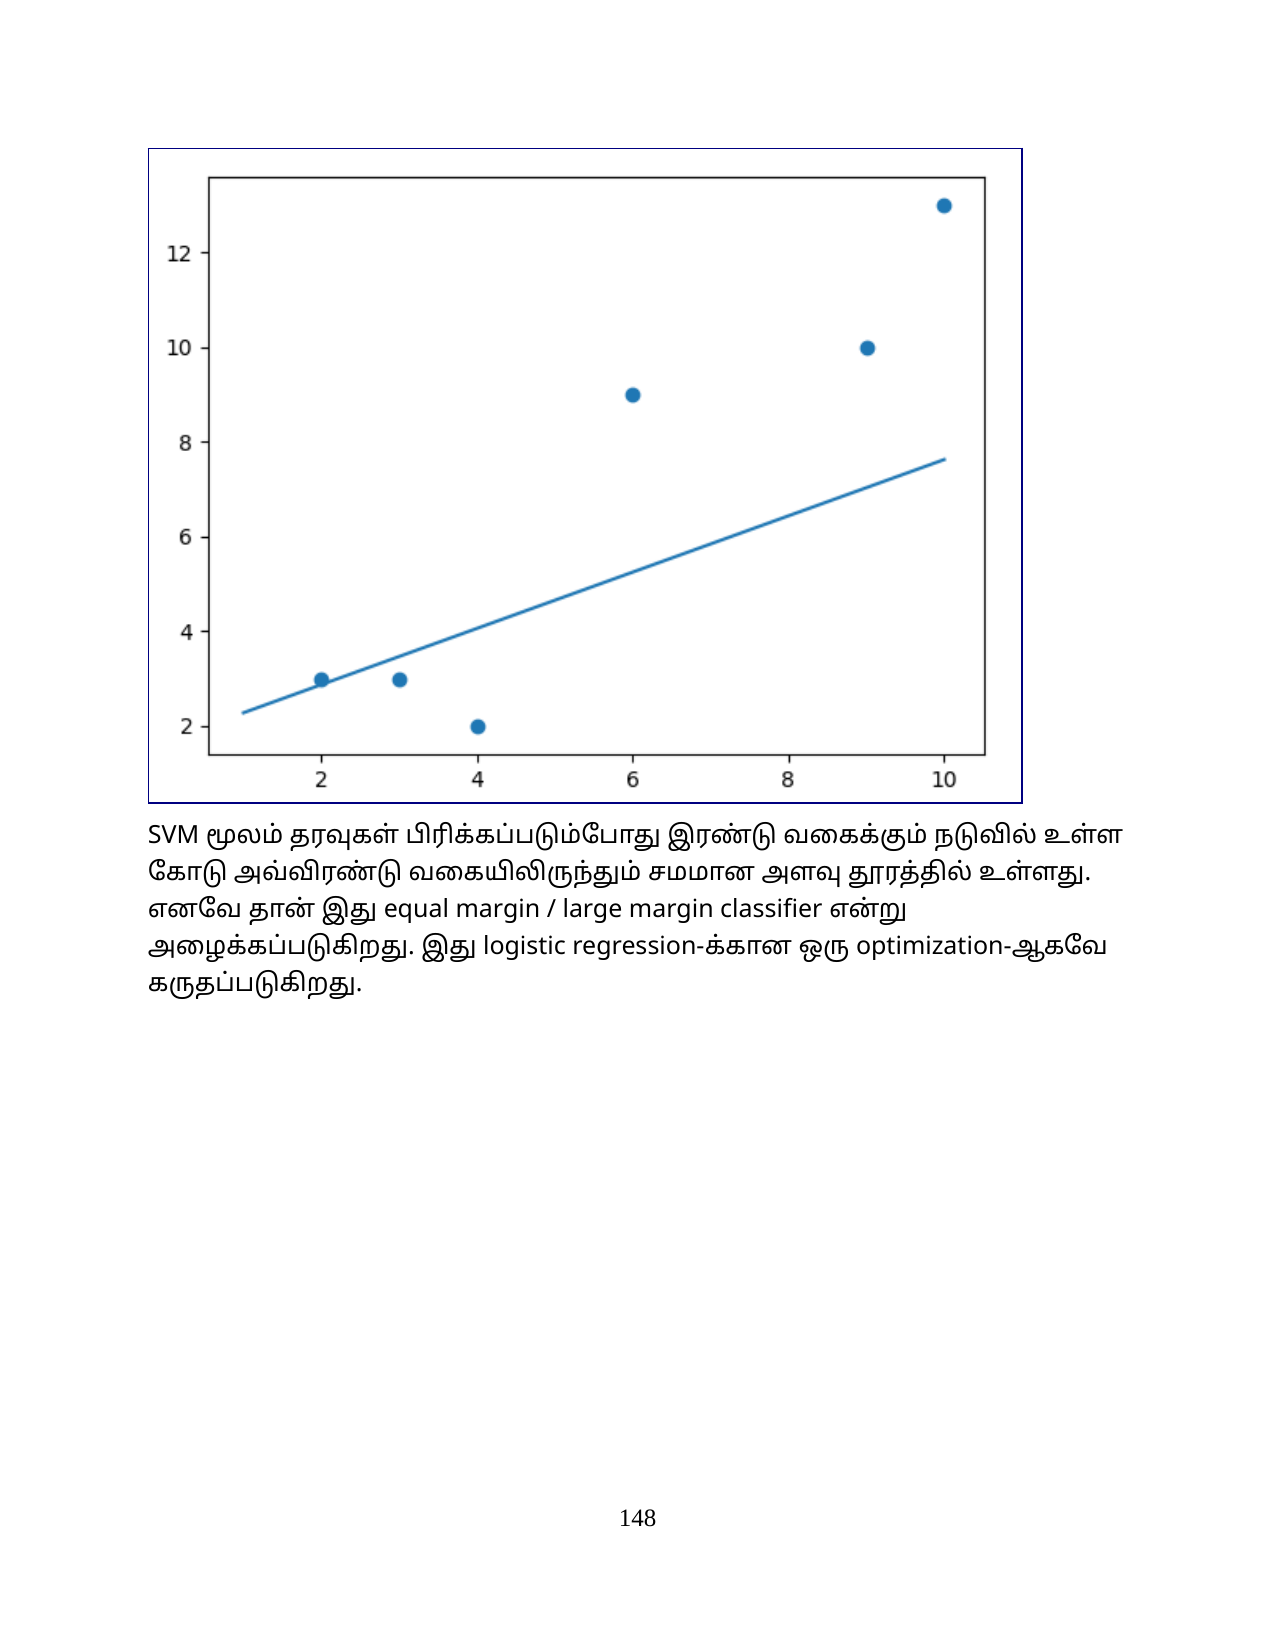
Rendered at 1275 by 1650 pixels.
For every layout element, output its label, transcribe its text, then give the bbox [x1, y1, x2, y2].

picture [149, 149, 1021, 802]
text SVM மூலம் தரவுகள் பிரிக்கப்படும்போது இரண்டு வகைக்கும் நடுவில் உள்ள கோடு அவ்விரண்டு வகையிலிருந்தும் சமமான அளவு தூரத்தில் உள்ளது. எனவே தான் இது equal margin / large margin classifier என்று அழைக்கப்படுகிறது. இது logistic regression-க்கான ஒரு optimization-ஆகவே கருதப்படுகிறது. [118, 787, 1157, 1031]
